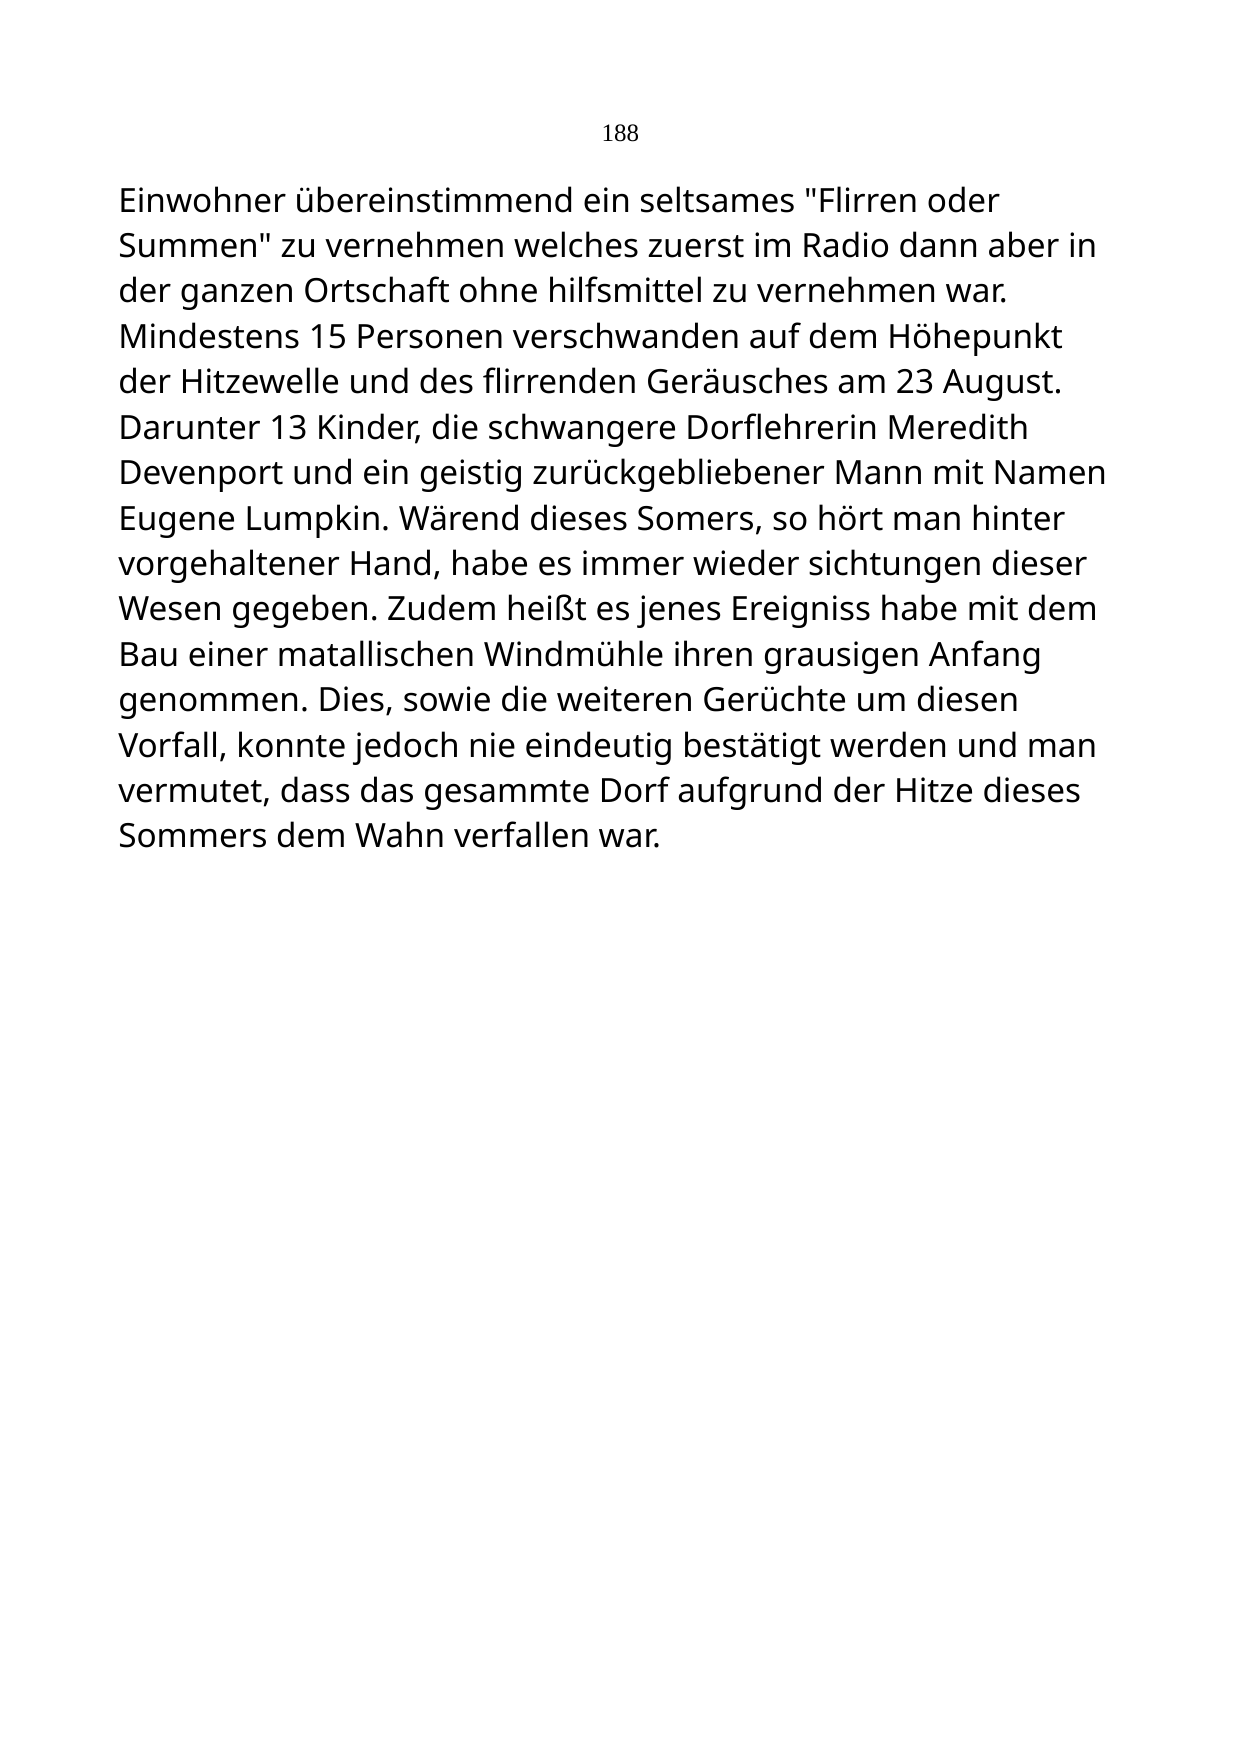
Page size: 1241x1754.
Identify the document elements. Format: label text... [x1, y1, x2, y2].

text Einwohner übereinstimmend ein seltsames "Flirren oder Summen" zu vernehmen welches zuerst im Radio dann aber in der ganzen Ortschaft ohne hilfsmittel zu vernehmen war. Mindestens 15 Personen verschwanden auf dem Höhepunkt der Hitzewelle und des flirrenden Geräusches am 23 August. Darunter 13 Kinder, die schwangere Dorflehrerin Meredith Devenport und ein geistig zurückgebliebener Mann mit Namen Eugene Lumpkin. Wärend dieses Somers, so hört man hinter vorgehaltener Hand, habe es immer wieder sichtungen dieser Wesen gegeben. Zudem heißt es jenes Ereigniss habe mit dem Bau einer matallischen Windmühle ihren grausigen Anfang genommen. Dies, sowie die weiteren Gerüchte um diesen Vorfall, konnte jedoch nie eindeutig bestätigt werden und man vermutet, dass das gesammte Dorf aufgrund der Hitze dieses Sommers dem Wahn verfallen war. [118, 176, 1122, 858]
